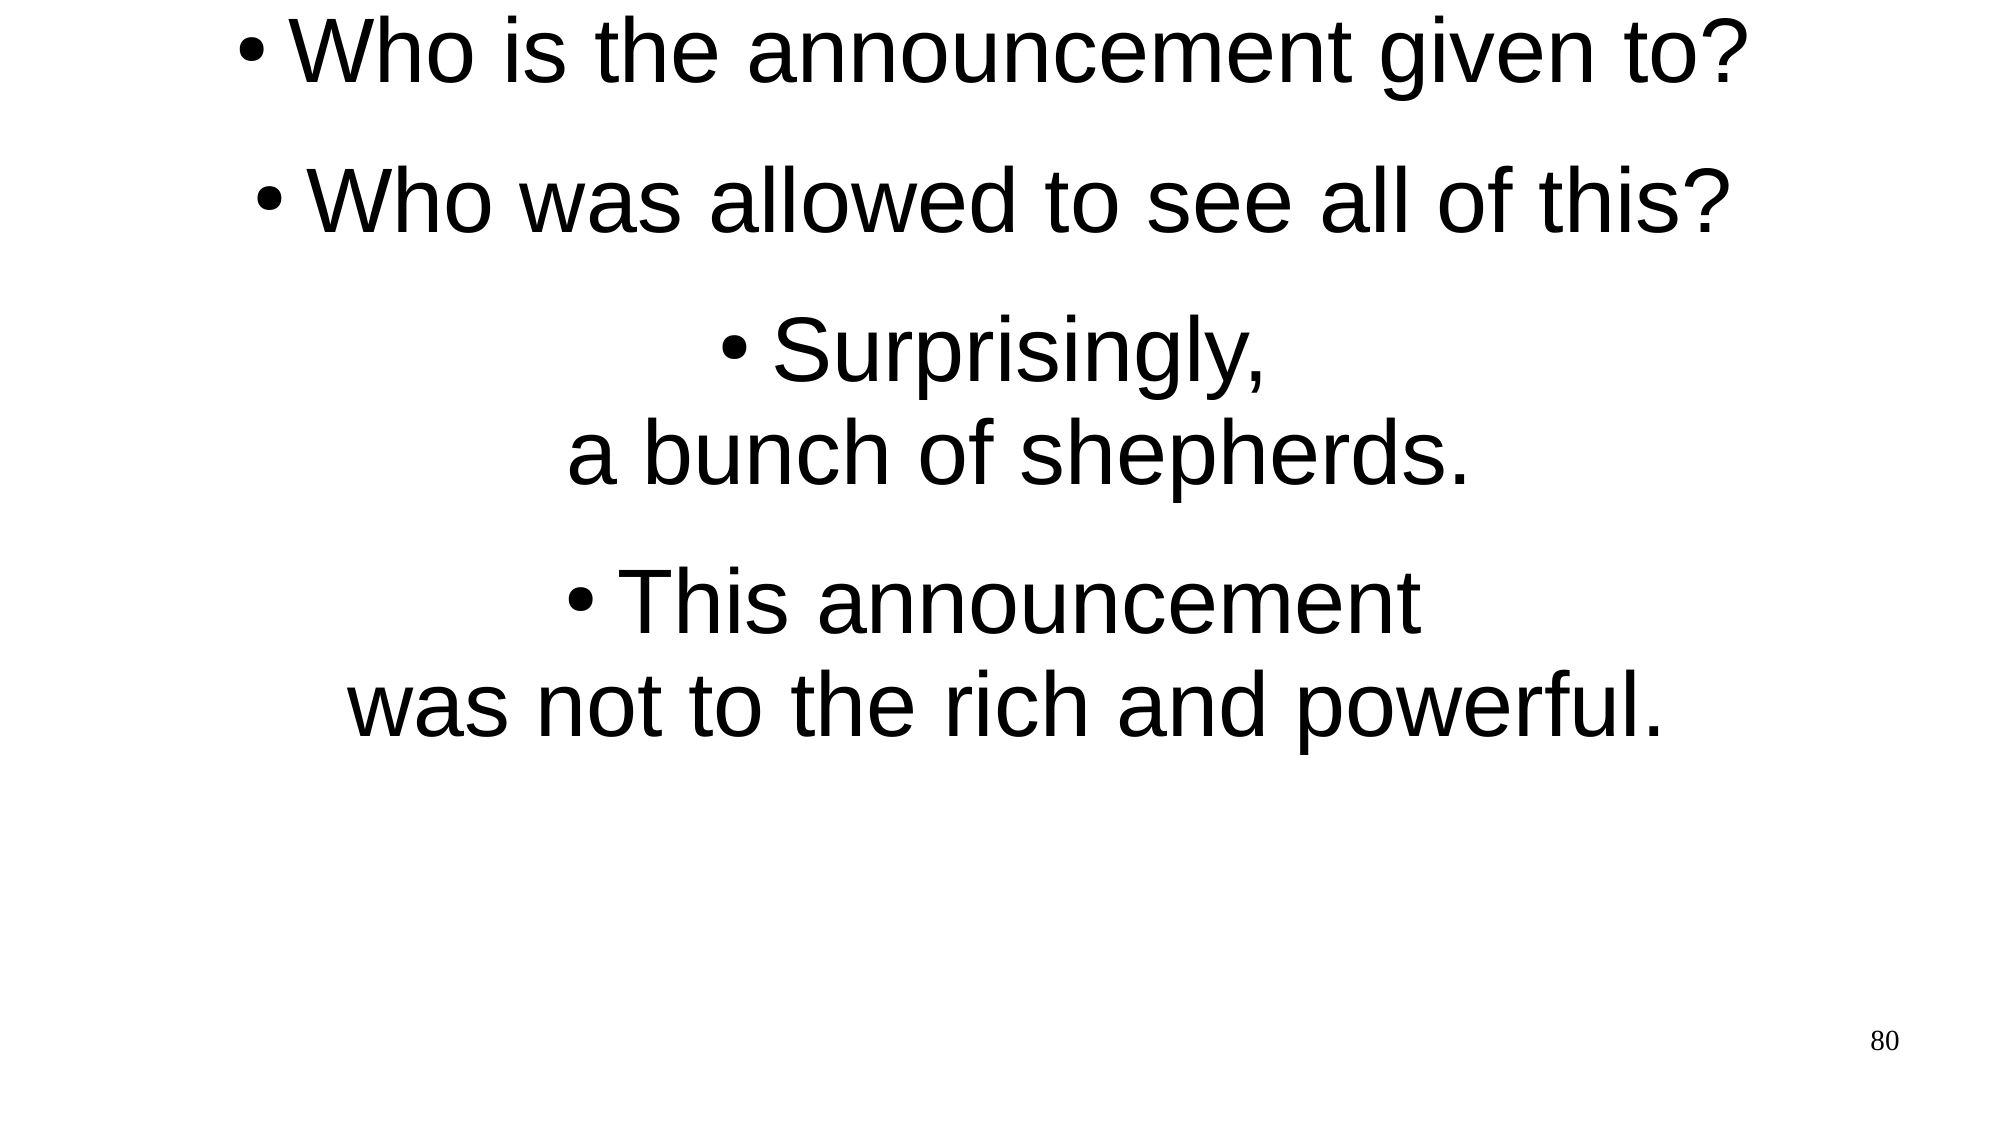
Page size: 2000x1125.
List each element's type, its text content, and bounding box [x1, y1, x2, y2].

list Who is the announcement given to? Who was allowed to see all of this? Surprisingly, a bunch of shepherds. This announcement was not to the rich and powerful. [0, 0, 1996, 1123]
